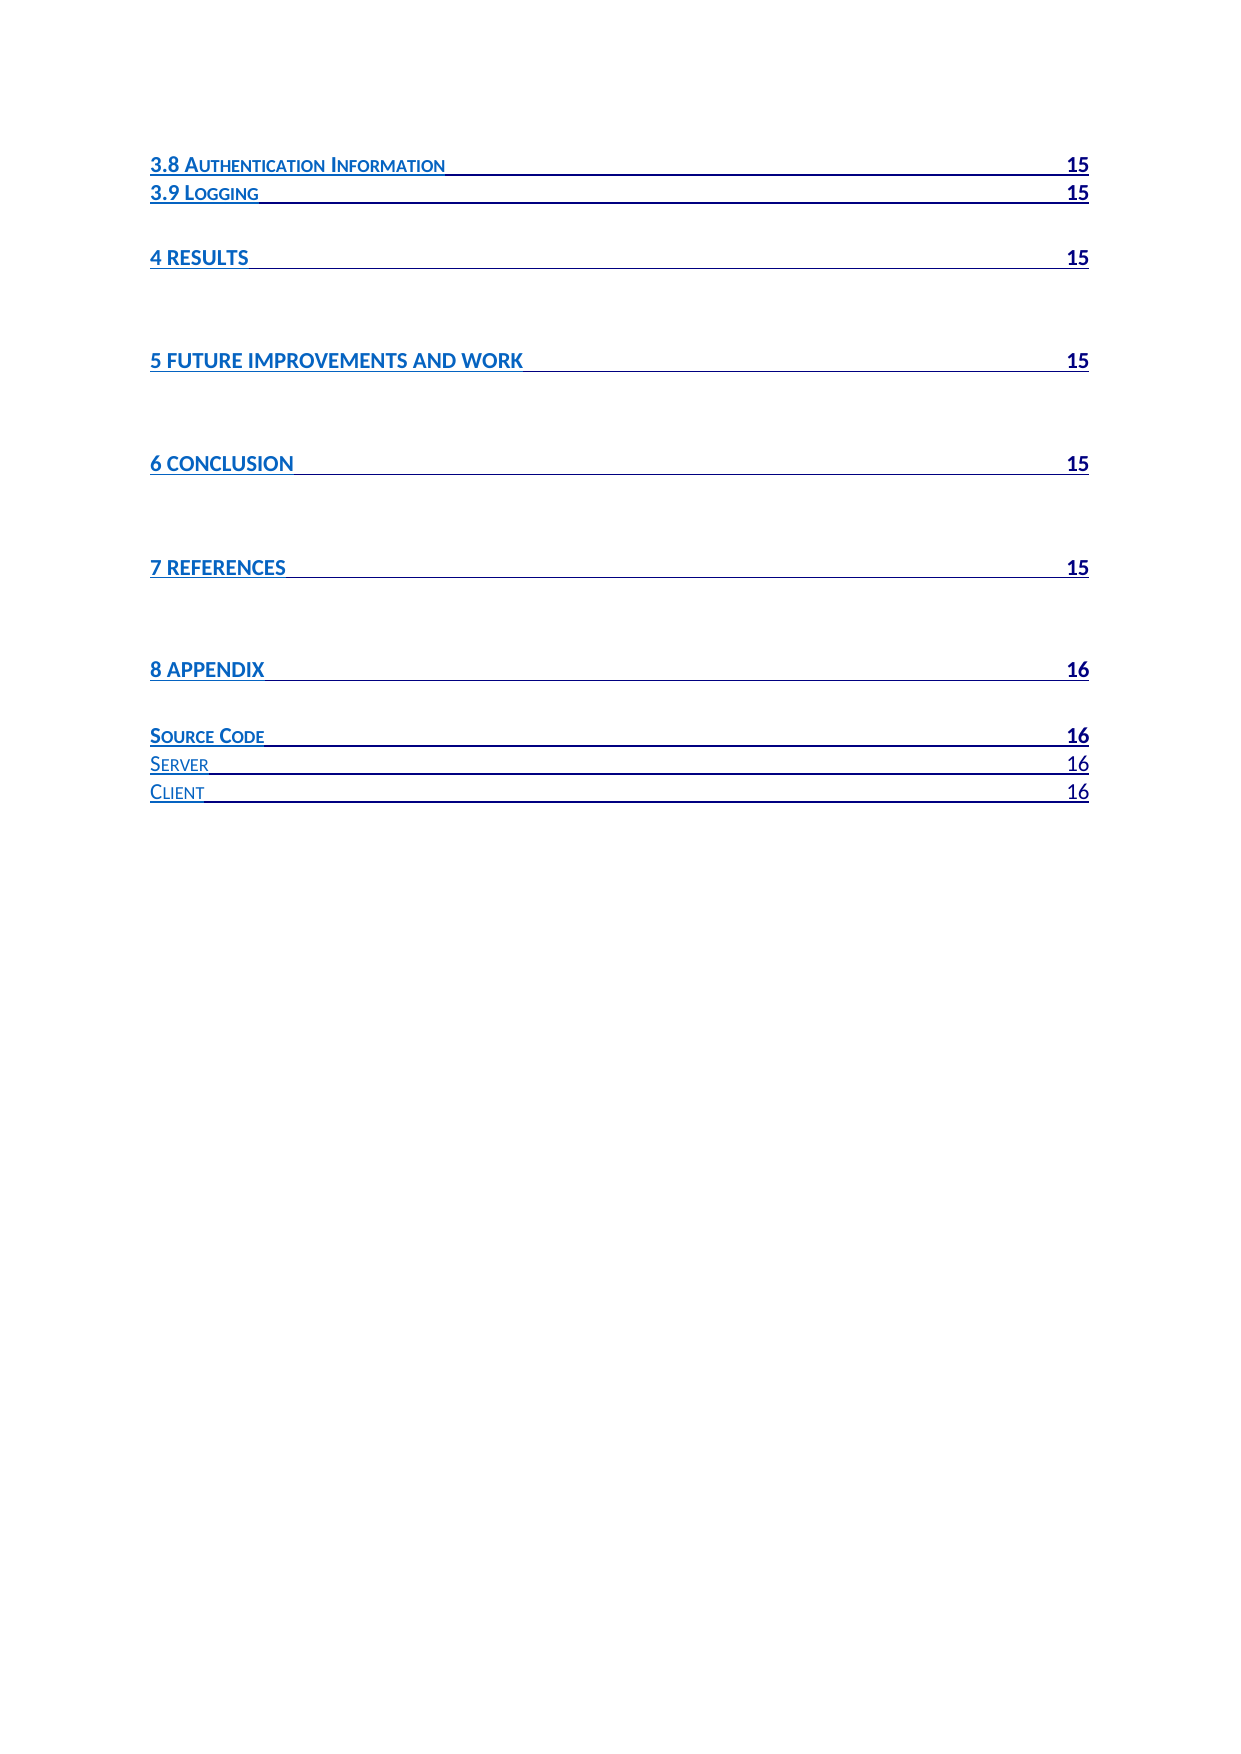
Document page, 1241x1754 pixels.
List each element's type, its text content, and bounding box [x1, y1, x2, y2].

text Source Code 16 [150, 721, 1090, 749]
text 7 References 15 [150, 553, 1090, 581]
text 6 Conclusion 15 [150, 449, 1090, 478]
text Server 16 [150, 749, 1090, 777]
text 3.9 Logging 15 [150, 178, 1090, 206]
text 8 Appendix 16 [150, 656, 1090, 684]
text 5 Future Improvements and Work 15 [150, 347, 1090, 374]
text Client 16 [150, 777, 1090, 805]
text 4 Results 15 [150, 243, 1090, 272]
text 3.8 Authentication Information 15 [150, 150, 1090, 178]
